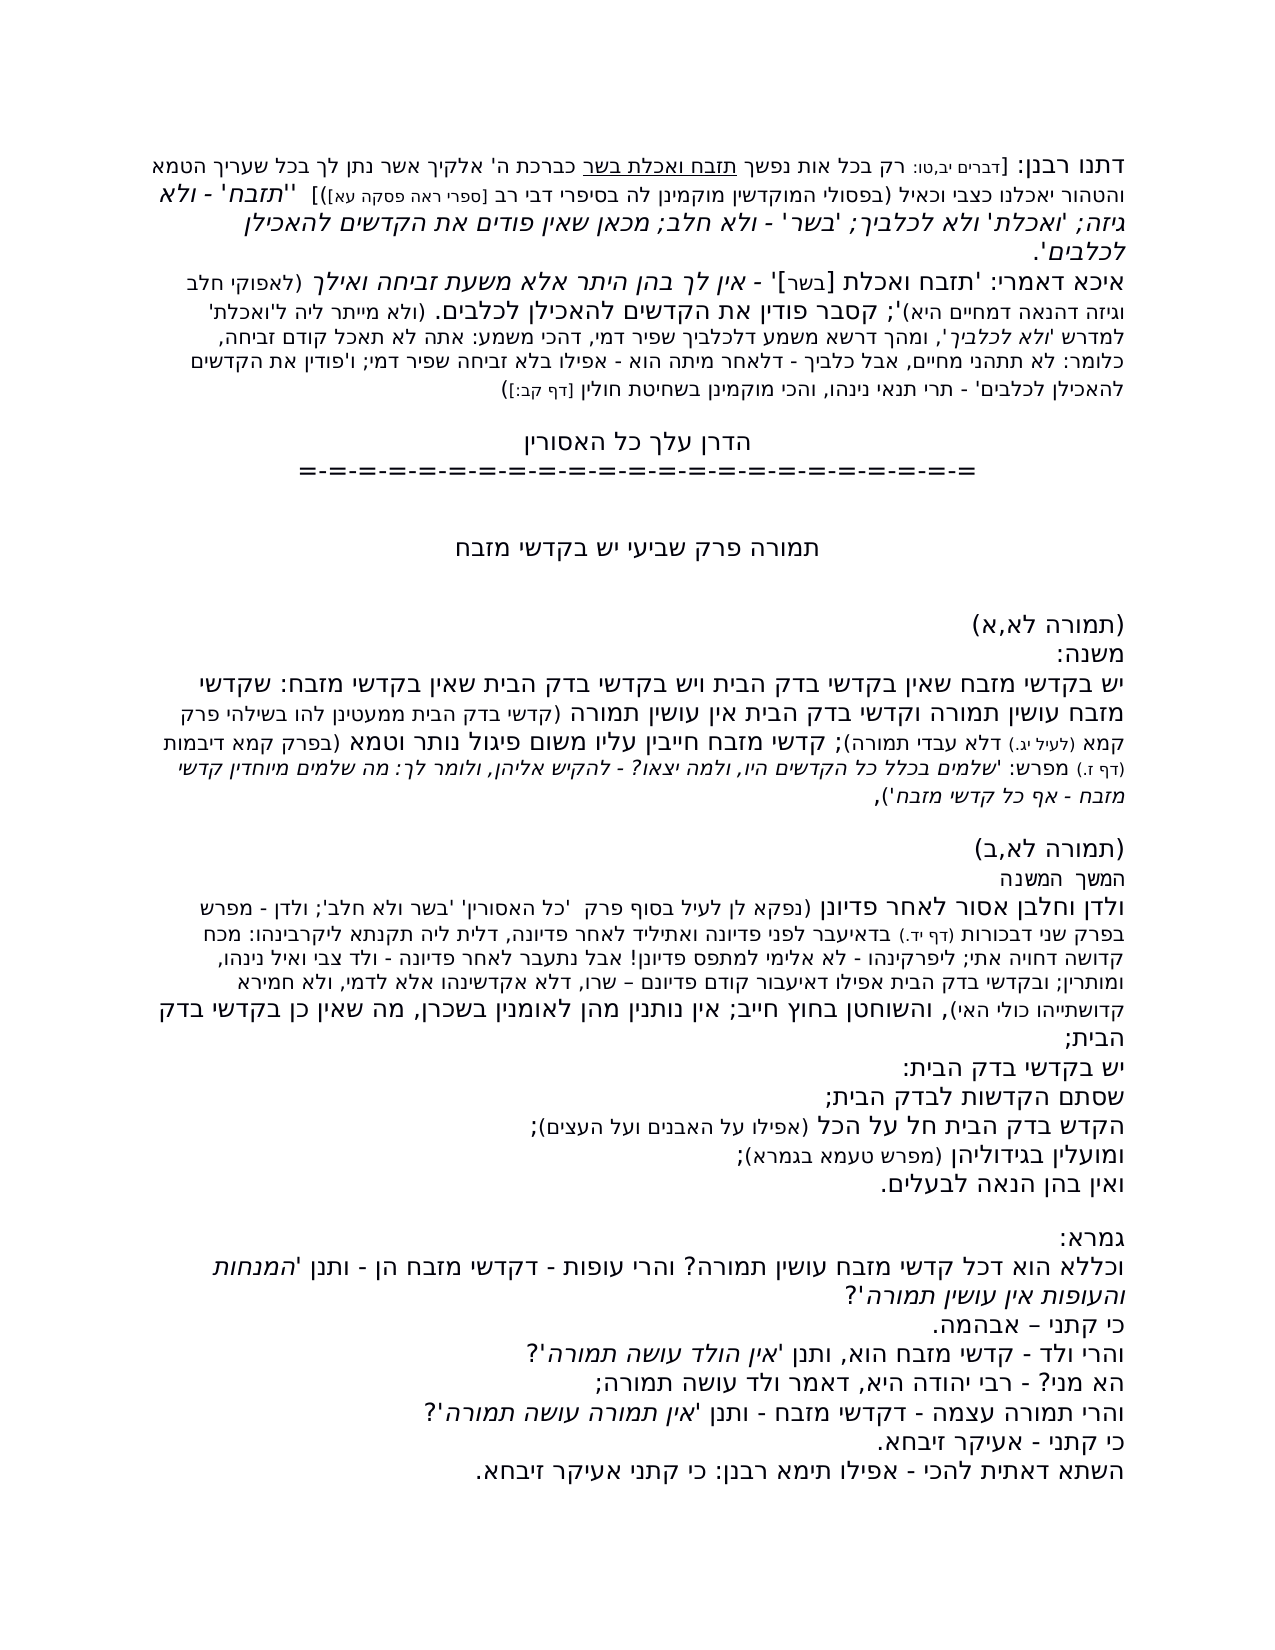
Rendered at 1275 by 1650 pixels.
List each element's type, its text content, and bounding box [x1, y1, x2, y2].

text כי קתני – אבהמה. [150, 1310, 1125, 1339]
text גמרא: [150, 1223, 1125, 1252]
text וכללא הוא דכל קדשי מזבח עושין תמורה? והרי עופות - דקדשי מזבח הן - ותנן 'המנחות והעופות אין עושין תמורה'? [150, 1252, 1125, 1310]
text יש בקדשי מזבח שאין בקדשי בדק הבית ויש בקדשי בדק הבית שאין בקדשי מזבח: שקדשי מזבח עושין תמורה וקדשי בדק הבית אין עושין תמורה (קדשי בדק הבית ממעטינן להו בשילהי פרק קמא (לעיל יג.) דלא עבדי תמורה); קדשי מזבח חייבין עליו משום פיגול נותר וטמא (בפרק קמא דיבמות (דף ז.) מפרש: 'שלמים בכלל כל הקדשים היו, ולמה יצאו? - להקיש אליהן, ולומר לך: מה שלמים מיוחדין קדשי מזבח - אף כל קדשי מזבח'), [150, 669, 1125, 810]
text =-=-=-=-=-=-=-=-=-=-=-=-=-=-=-=-=-=-=-=-=-=-= [150, 456, 1125, 485]
text שסתם הקדשות לבדק הבית; [150, 1082, 1125, 1111]
text המשך המשנה [150, 863, 1125, 892]
text תמורה פרק שביעי יש בקדשי מזבח [150, 533, 1125, 562]
text (תמורה לא,ב) [150, 834, 1125, 863]
text ואין בהן הנאה לבעלים. [150, 1169, 1125, 1199]
text השתא דאתית להכי - אפילו תימא רבנן: כי קתני אעיקר זיבחא. [150, 1456, 1125, 1485]
text כי קתני - אעיקר זיבחא. [150, 1427, 1125, 1456]
text הקדש בדק הבית חל על הכל (אפילו על האבנים ועל העצים); [150, 1111, 1125, 1140]
text דתנו רבנן: [דברים יב,טו: רק בכל אות נפשך תזבח ואכלת בשר כברכת ה' אלקיך אשר נתן לך בכל שעריך הטמא והטהור יאכלנו כצבי וכאיל (בפסולי המוקדשין מוקמינן לה בסיפרי דבי רב [ספרי ראה פסקה עא])] ''תזבח' - ולא גיזה; 'ואכלת' ולא לכלביך; 'בשר' - ולא חלב; מכאן שאין פודים את הקדשים להאכילן לכלבים'. [150, 150, 1125, 267]
text ומועלין בגידוליהן (מפרש טעמא בגמרא); [150, 1140, 1125, 1169]
text איכא דאמרי: 'תזבח ואכלת [בשר]' - אין לך בהן היתר אלא משעת זביחה ואילך (לאפוקי חלב וגיזה דהנאה דמחיים היא)'; קסבר פודין את הקדשים להאכילן לכלבים. (ולא מייתר ליה ל'ואכלת' למדרש 'ולא לכלביך', ומהך דרשא משמע דלכלביך שפיר דמי, דהכי משמע: אתה לא תאכל קודם זביחה, כלומר: לא תתהני מחיים, אבל כלביך - דלאחר מיתה הוא - אפילו בלא זביחה שפיר דמי; ו'פודין את הקדשים להאכילן לכלבים' - תרי תנאי נינהו, והכי מוקמינן בשחיטת חולין [דף קב:]) [150, 267, 1125, 403]
text יש בקדשי בדק הבית: [150, 1053, 1125, 1082]
text הדרן עלך כל האסורין [150, 427, 1125, 456]
text והרי ולד - קדשי מזבח הוא, ותנן 'אין הולד עושה תמורה'? [150, 1339, 1125, 1368]
text (תמורה לא,א) [150, 611, 1125, 640]
text משנה: [150, 640, 1125, 669]
text ולדן וחלבן אסור לאחר פדיונן (נפקא לן לעיל בסוף פרק 'כל האסורין' 'בשר ולא חלב'; ולדן - מפרש בפרק שני דבכורות (דף יד.) בדאיעבר לפני פדיונה ואתיליד לאחר פדיונה, דלית ליה תקנתא ליקרבינהו: מכח קדושה דחויה אתי; ליפרקינהו - לא אלימי למתפס פדיונן! אבל נתעבר לאחר פדיונה - ולד צבי ואיל נינהו, ומותרין; ובקדשי בדק הבית אפילו דאיעבור קודם פדיונם – שרו, דלא אקדשינהו אלא לדמי, ולא חמירא קדושתייהו כולי האי), והשוחטן בחוץ חייב; אין נותנין מהן לאומנין בשכרן, מה שאין כן בקדשי בדק הבית; [150, 892, 1125, 1053]
text הא מני? - רבי יהודה היא, דאמר ולד עושה תמורה; [150, 1368, 1125, 1398]
text והרי תמורה עצמה - דקדשי מזבח - ותנן 'אין תמורה עושה תמורה'? [150, 1398, 1125, 1427]
